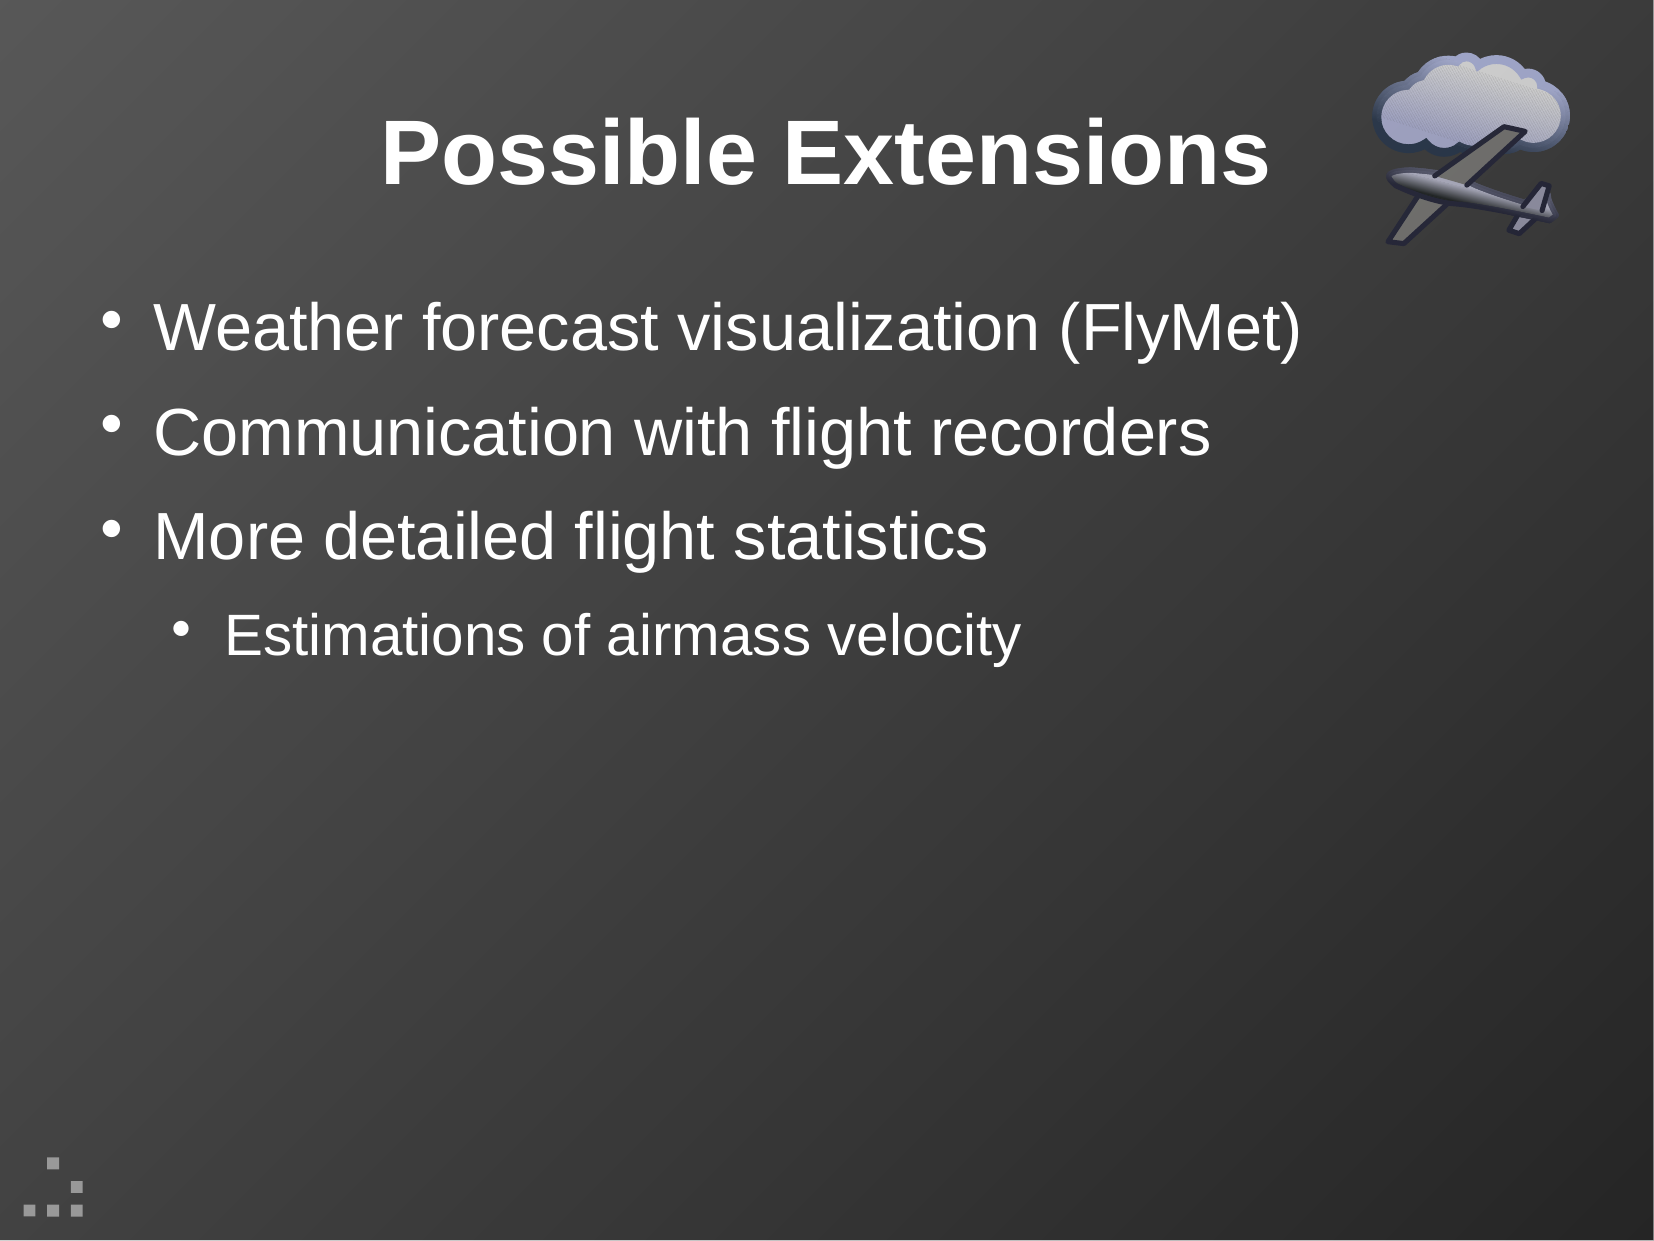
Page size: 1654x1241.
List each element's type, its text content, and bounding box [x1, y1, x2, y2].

title Possible Extensions [82, 49, 1571, 257]
list Weather forecast visualization (FlyMet) Communication with flight recorders More detailed flight statistics Estimations of airmass velocity [82, 290, 1538, 1010]
